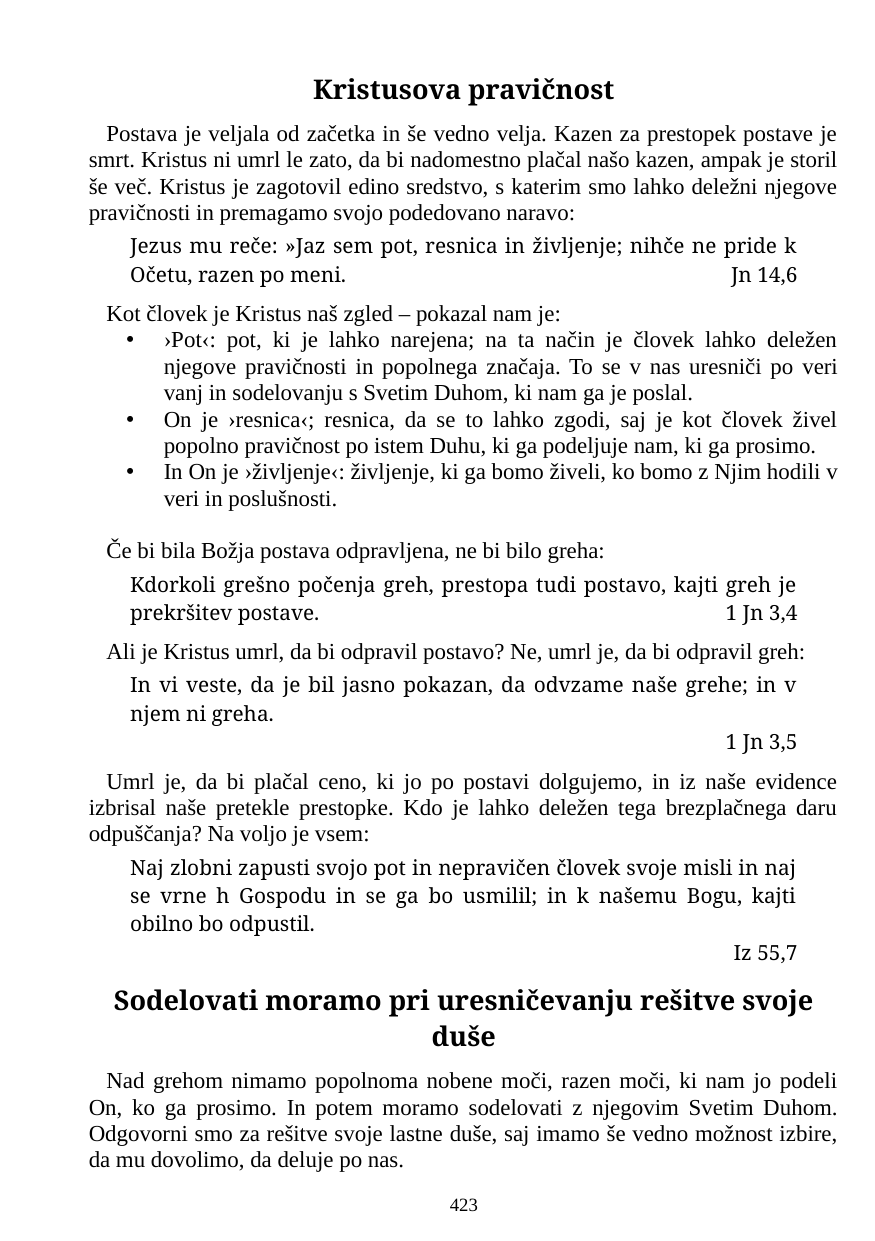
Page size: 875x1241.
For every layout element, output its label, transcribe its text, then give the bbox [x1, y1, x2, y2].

text Jezus mu reče: »Jaz sem pot, resnica in življenje; nihče ne pride k Očetu, razen po meni. Jn 14,6 [130, 232, 797, 288]
list On je ›resnica‹; resnica, da se to lahko zgodi, saj je kot človek živel popolno pravičnost po istem Duhu, ki ga podeljuje nam, ki ga prosimo. [126, 406, 839, 458]
text Ali je Kristus umrl, da bi odpravil postavo? Ne, umrl je, da bi odpravil greh: [88, 638, 839, 665]
text Kdorkoli grešno počenja greh, prestopa tudi postavo, kajti greh je prekršitev postave. 1 Jn 3,4 [130, 570, 797, 627]
text Kot človek je Kristus naš zgled – pokazal nam je: [88, 300, 839, 327]
subtitle Sodelovati moramo pri uresničevanju rešitve svoje duše [88, 981, 839, 1055]
text Postava je veljala od začetka in še vedno velja. Kazen za prestopek postave je smrt. Kristus ni umrl le zato, da bi nadomestno plačal našo kazen, ampak je storil še več. Kristus je zagotovil edino sredstvo, s katerim smo lahko deležni njegove pravičnosti in premagamo svojo podedovano naravo: [88, 120, 839, 226]
list In On je ›življenje‹: življenje, ki ga bomo živeli, ko bomo z Njim hodili v veri in poslušnosti. [126, 458, 839, 511]
subtitle Kristusova pravičnost [88, 71, 839, 108]
text In vi veste, da je bil jasno pokazan, da odvzame naše grehe; in v njem ni greha. 1 Jn 3,5 [130, 671, 797, 756]
text Če bi bila Božja postava odpravljena, ne bi bilo greha: [88, 537, 839, 564]
text Naj zlobni zapusti svojo pot in nepravičen človek svoje misli in naj se vrne h Gospodu in se ga bo usmilil; in k našemu Bogu, kajti obilno bo odpustil. Iz 55,7 [130, 853, 797, 966]
text Umrl je, da bi plačal ceno, ki jo po postavi dolgujemo, in iz naše evidence izbrisal naše pretekle prestopke. Kdo je lahko deležen tega brezplačnega daru odpuščanja? Na voljo je vsem: [88, 768, 839, 847]
text Nad grehom nimamo popolnoma nobene moči, razen moči, ki nam jo podeli On, ko ga prosimo. In potem moramo sodelovati z njegovim Svetim Duhom. Odgovorni smo za rešitve svoje lastne duše, saj imamo še vedno možnost izbire, da mu dovolimo, da deluje po nas. [88, 1067, 839, 1173]
list ›Pot‹: pot, ki je lahko narejena; na ta način je človek lahko deležen njegove pravičnosti in popolnega značaja. To se v nas uresniči po veri vanj in sodelovanju s Svetim Duhom, ki nam ga je poslal. [126, 327, 839, 406]
